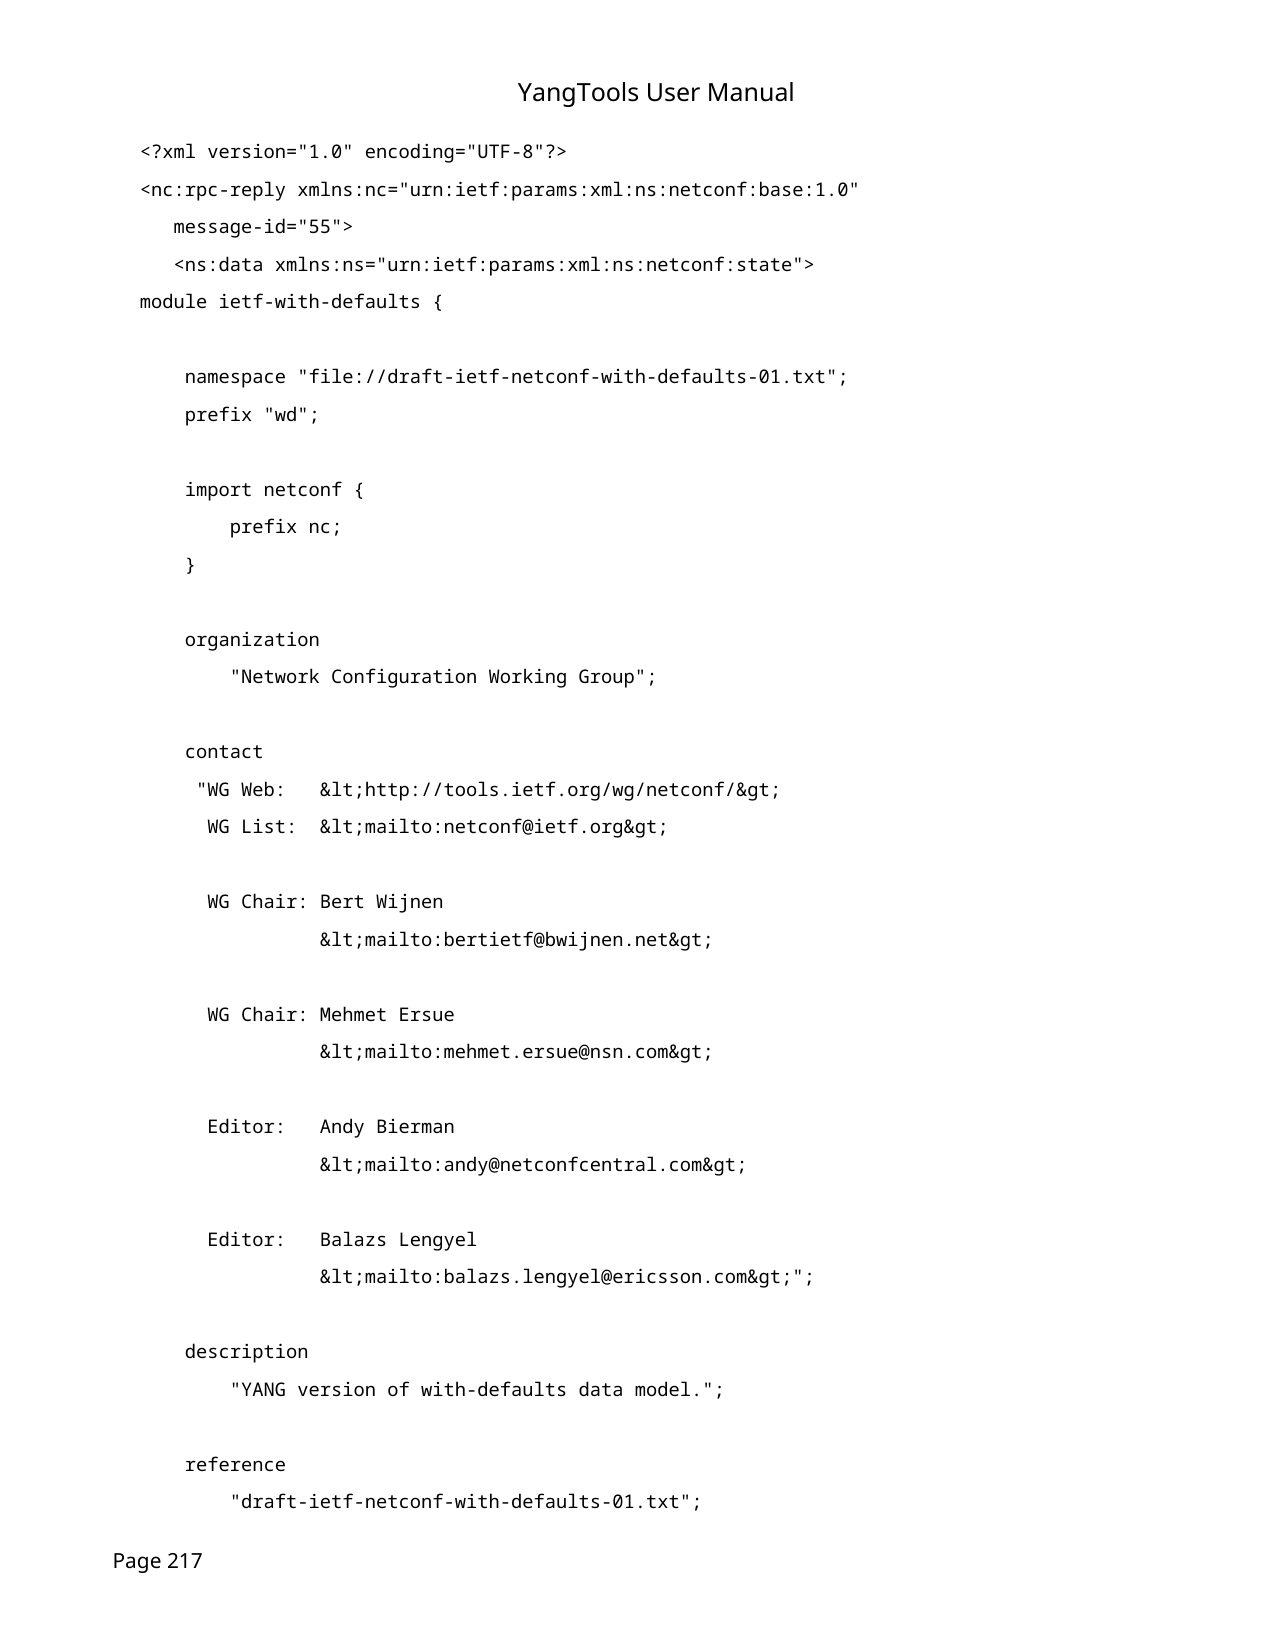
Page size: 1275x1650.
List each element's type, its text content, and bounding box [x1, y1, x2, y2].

text <nc:rpc-reply xmlns:nc="urn:ietf:params:xml:ns:netconf:base:1.0" [139, 176, 1200, 202]
text Editor: Balazs Lengyel [139, 1226, 1200, 1252]
text <?xml version="1.0" encoding="UTF-8"?> [139, 138, 1200, 164]
text module ietf-with-defaults { [139, 288, 1200, 314]
text prefix nc; [139, 513, 1200, 539]
text &lt;mailto:bertietf@bwijnen.net&gt; [139, 926, 1200, 952]
text "YANG version of with-defaults data model."; [139, 1376, 1200, 1402]
text WG List: &lt;mailto:netconf@ietf.org&gt; [139, 813, 1200, 839]
text contact [139, 738, 1200, 764]
text message-id="55"> [139, 213, 1200, 239]
text <ns:data xmlns:ns="urn:ietf:params:xml:ns:netconf:state"> [139, 251, 1200, 277]
text description [139, 1338, 1200, 1364]
text WG Chair: Mehmet Ersue [139, 1001, 1200, 1027]
text import netconf { [139, 476, 1200, 502]
text Editor: Andy Bierman [139, 1113, 1200, 1139]
text reference [139, 1451, 1200, 1477]
text "WG Web: &lt;http://tools.ietf.org/wg/netconf/&gt; [139, 776, 1200, 802]
text WG Chair: Bert Wijnen [139, 888, 1200, 914]
text &lt;mailto:mehmet.ersue@nsn.com&gt; [139, 1038, 1200, 1064]
text &lt;mailto:balazs.lengyel@ericsson.com&gt;"; [139, 1263, 1200, 1289]
text prefix "wd"; [139, 401, 1200, 427]
text organization [139, 626, 1200, 652]
text namespace "file://draft-ietf-netconf-with-defaults-01.txt"; [139, 363, 1200, 389]
text } [139, 551, 1200, 577]
text "Network Configuration Working Group"; [139, 663, 1200, 689]
text &lt;mailto:andy@netconfcentral.com&gt; [139, 1151, 1200, 1177]
text "draft-ietf-netconf-with-defaults-01.txt"; [139, 1488, 1200, 1514]
